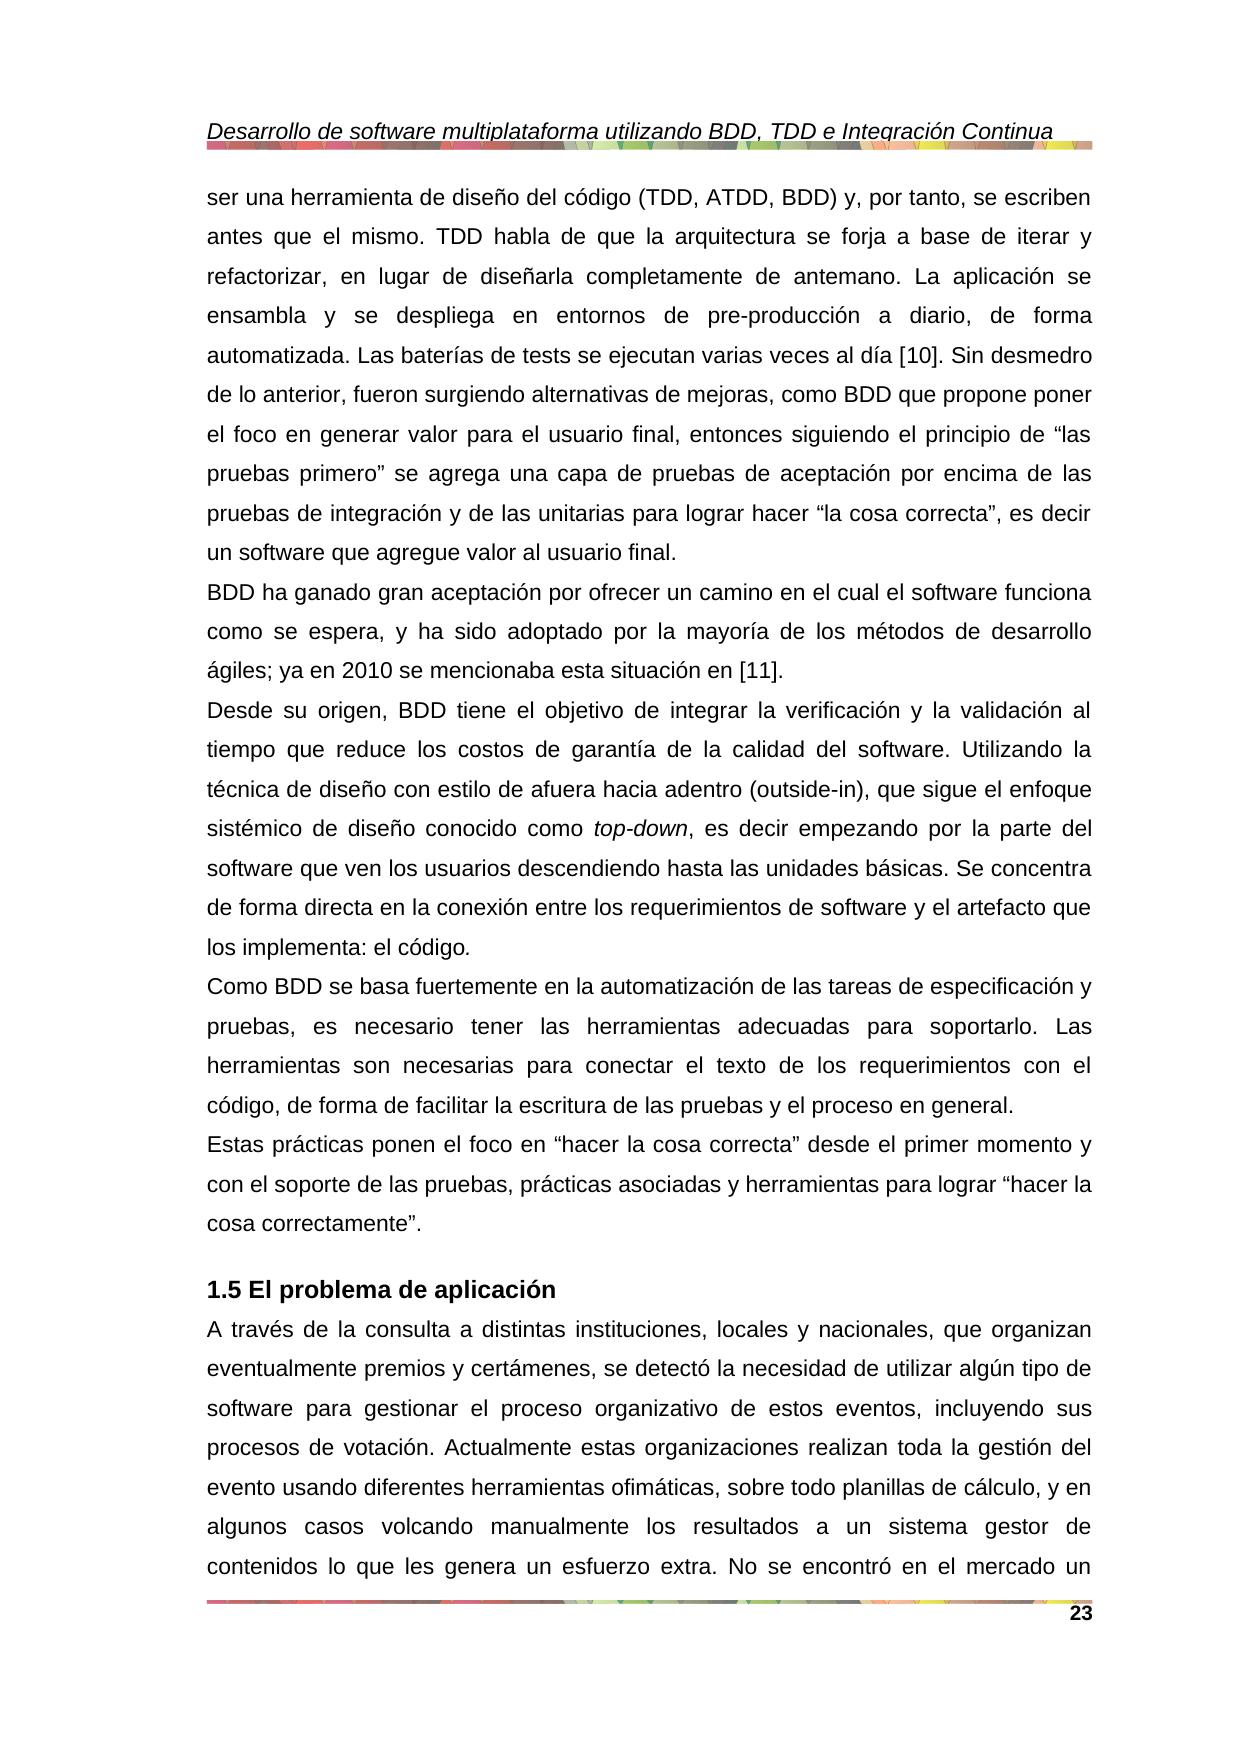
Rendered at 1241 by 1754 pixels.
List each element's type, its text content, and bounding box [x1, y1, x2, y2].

text BDD ha ganado gran aceptación por ofrecer un camino en el cual el software funciona como se espera, y ha sido adoptado por la mayoría de los métodos de desarrollo ágiles; ya en 2010 se mencionaba esta situación en [11]. [207, 578, 1093, 684]
text A través de la consulta a distintas instituciones, locales y nacionales, que organizan eventualmente premios y certámenes, se detectó la necesidad de utilizar algún tipo de software para gestionar el proceso organizativo de estos eventos, incluyendo sus procesos de votación. Actualmente estas organizaciones realizan toda la gestión del evento usando diferentes herramientas ofimáticas, sobre todo planillas de cálculo, y en algunos casos volcando manualmente los resultados a un sistema gestor de contenidos lo que les genera un esfuerzo extra. No se encontró en el mercado un [207, 1316, 1093, 1579]
subtitle 1.5 El problema de aplicación [207, 1274, 1093, 1303]
text Desde su origen, BDD tiene el objetivo de integrar la verificación y la validación al tiempo que reduce los costos de garantía de la calidad del software. Utilizando la técnica de diseño con estilo de afuera hacia adentro (outside-in), que sigue el enfoque sistémico de diseño conocido como top-down, es decir empezando por la parte del software que ven los usuarios descendiendo hasta las unidades básicas. Se concentra de forma directa en la conexión entre los requerimientos de software y el artefacto que los implementa: el código. [207, 697, 1093, 960]
text Estas prácticas ponen el foco en “hacer la cosa correcta” desde el primer momento y con el soporte de las pruebas, prácticas asociadas y herramientas para lograr “hacer la cosa correctamente”. [207, 1131, 1093, 1236]
text Como BDD se basa fuertemente en la automatización de las tareas de especificación y pruebas, es necesario tener las herramientas adecuadas para soportarlo. Las herramientas son necesarias para conectar el texto de los requerimientos con el código, de forma de facilitar la escritura de las pruebas y el proceso en general. [207, 973, 1093, 1118]
text ser una herramienta de diseño del código (TDD, ATDD, BDD) y, por tanto, se escriben antes que el mismo. TDD habla de que la arquitectura se forja a base de iterar y refactorizar, en lugar de diseñarla completamente de antemano. La aplicación se ensambla y se despliega en entornos de pre-producción a diario, de forma automatizada. Las baterías de tests se ejecutan varias veces al día [10]. Sin desmedro de lo anterior, fueron surgiendo alternativas de mejoras, como BDD que propone poner el foco en generar valor para el usuario final, entonces siguiendo el principio de “las pruebas primero” se agrega una capa de pruebas de aceptación por encima de las pruebas de integración y de las unitarias para lograr hacer “la cosa correcta”, es decir un software que agregue valor al usuario final. [207, 184, 1093, 565]
